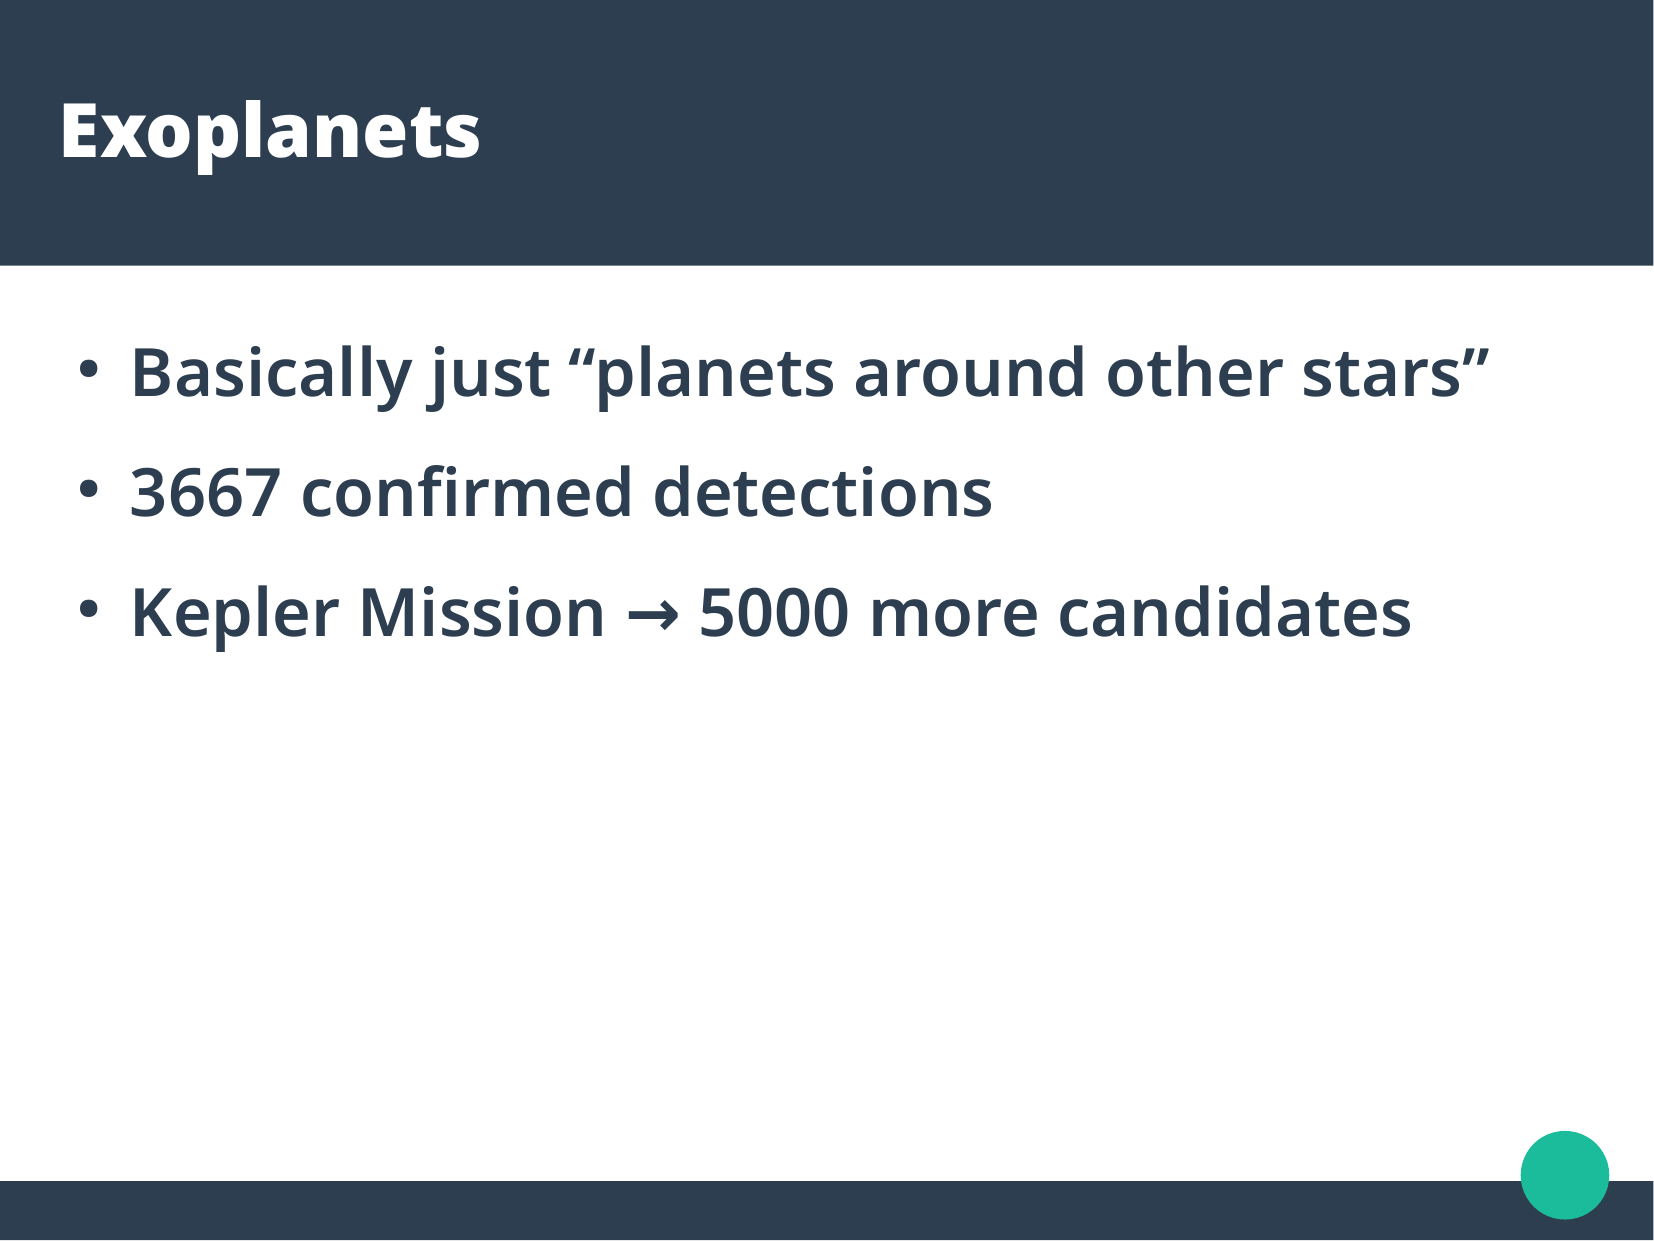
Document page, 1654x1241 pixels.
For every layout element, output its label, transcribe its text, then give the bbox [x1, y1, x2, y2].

title Exoplanets [59, 49, 1595, 207]
list Basically just “planets around other stars” 3667 confirmed detections Kepler Mission → 5000 more candidates [59, 324, 1595, 1152]
